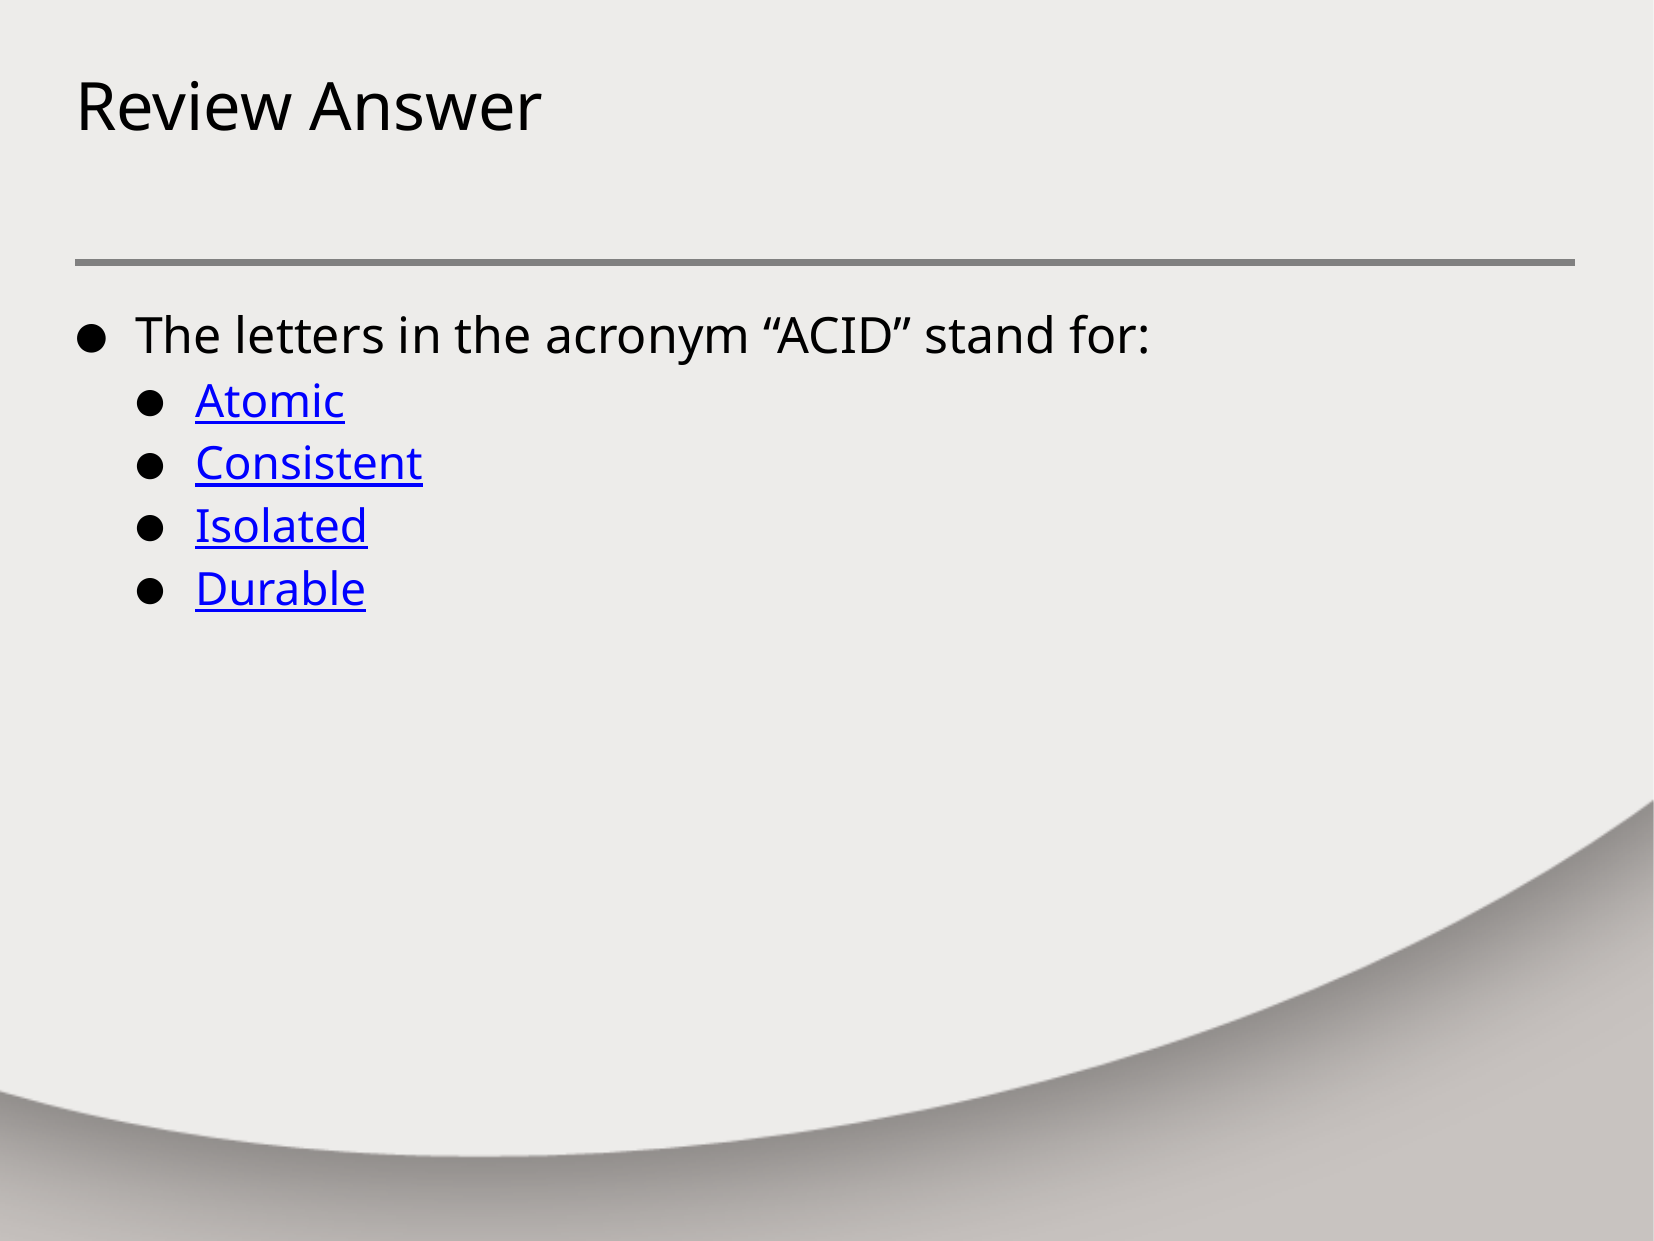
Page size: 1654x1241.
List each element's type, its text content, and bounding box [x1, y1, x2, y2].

title Review Answer [75, 75, 1576, 226]
list The letters in the acronym “ACID” stand for: Atomic Consistent Isolated Durable [75, 300, 1576, 1163]
picture [0, 0, 1654, 1241]
